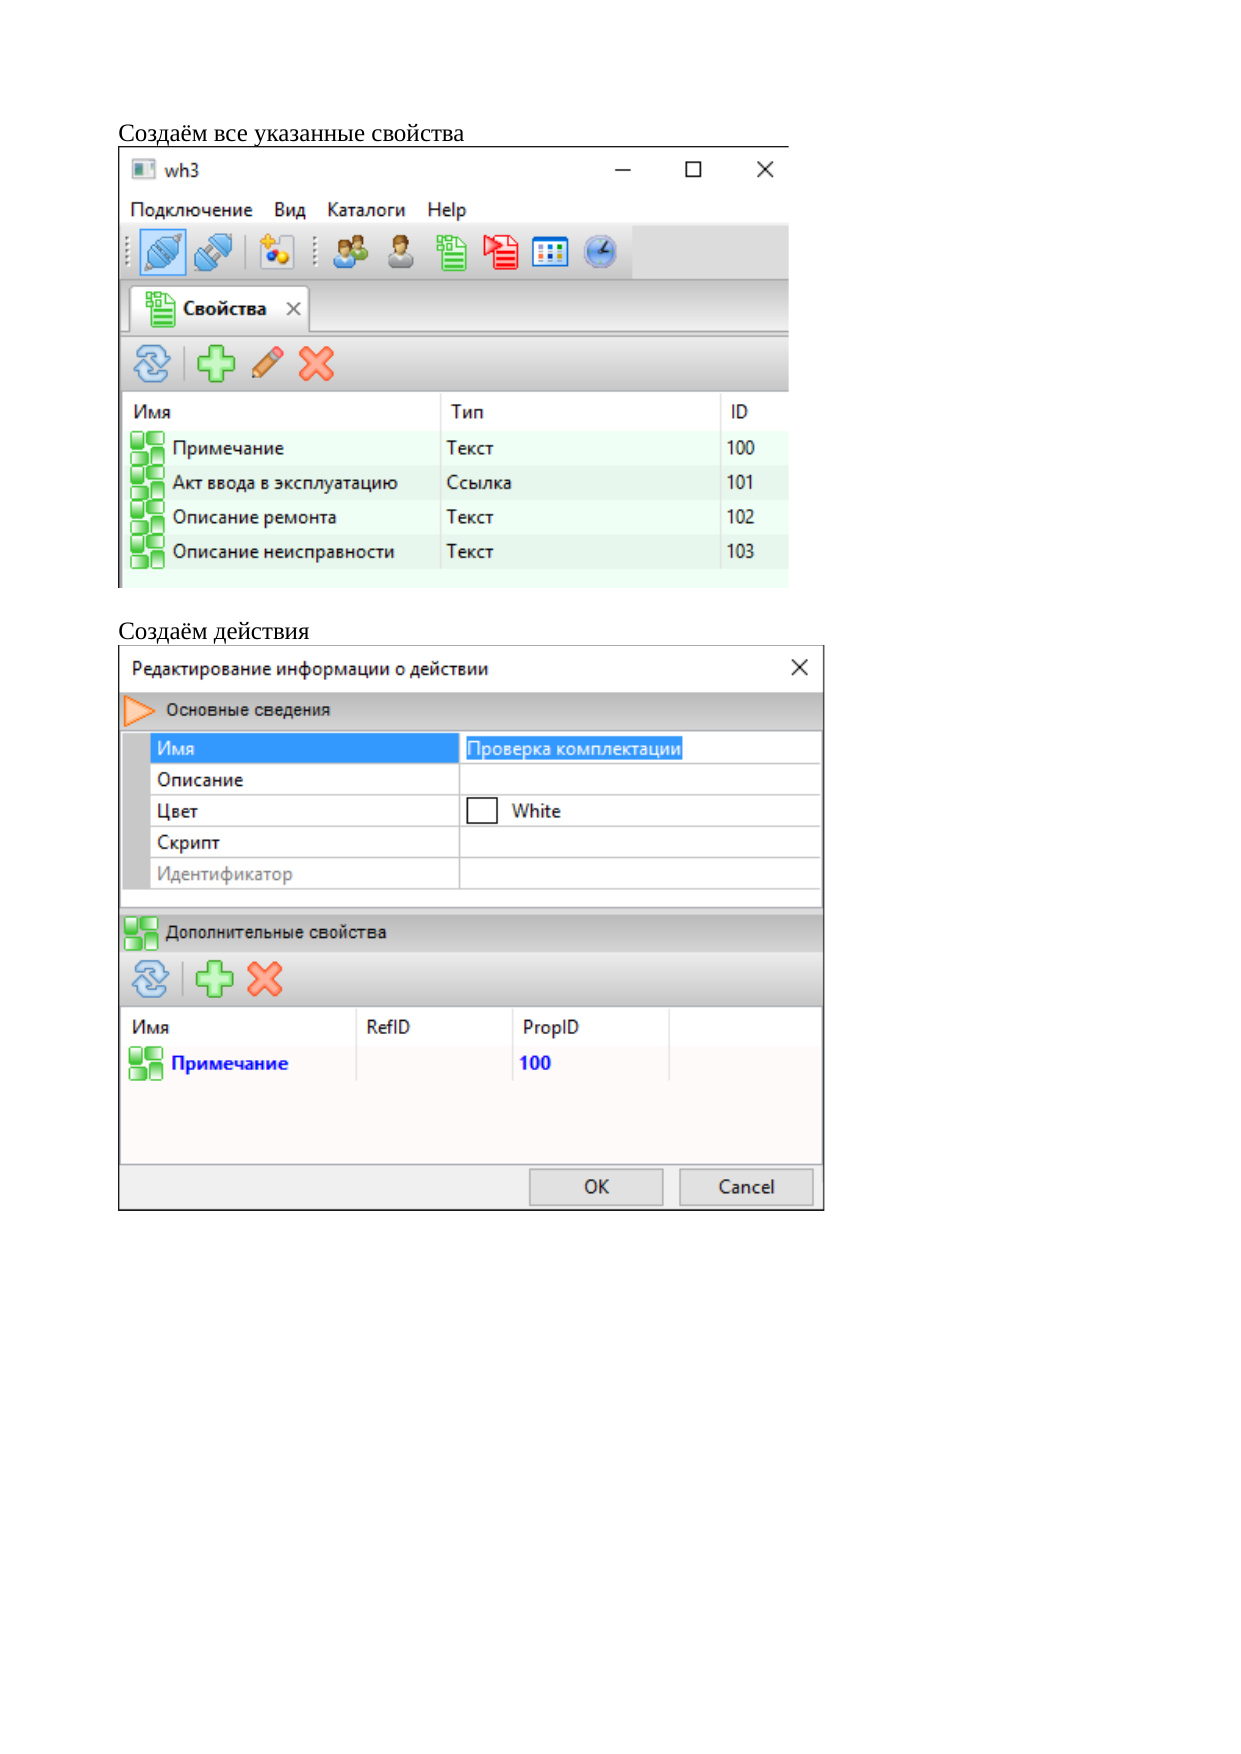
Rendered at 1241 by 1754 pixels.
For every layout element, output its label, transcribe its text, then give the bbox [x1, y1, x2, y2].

picture [118, 146, 789, 588]
picture [118, 645, 825, 1211]
text Создаём все указанные свойства [118, 118, 1122, 147]
text Создаём действия [118, 616, 1122, 645]
